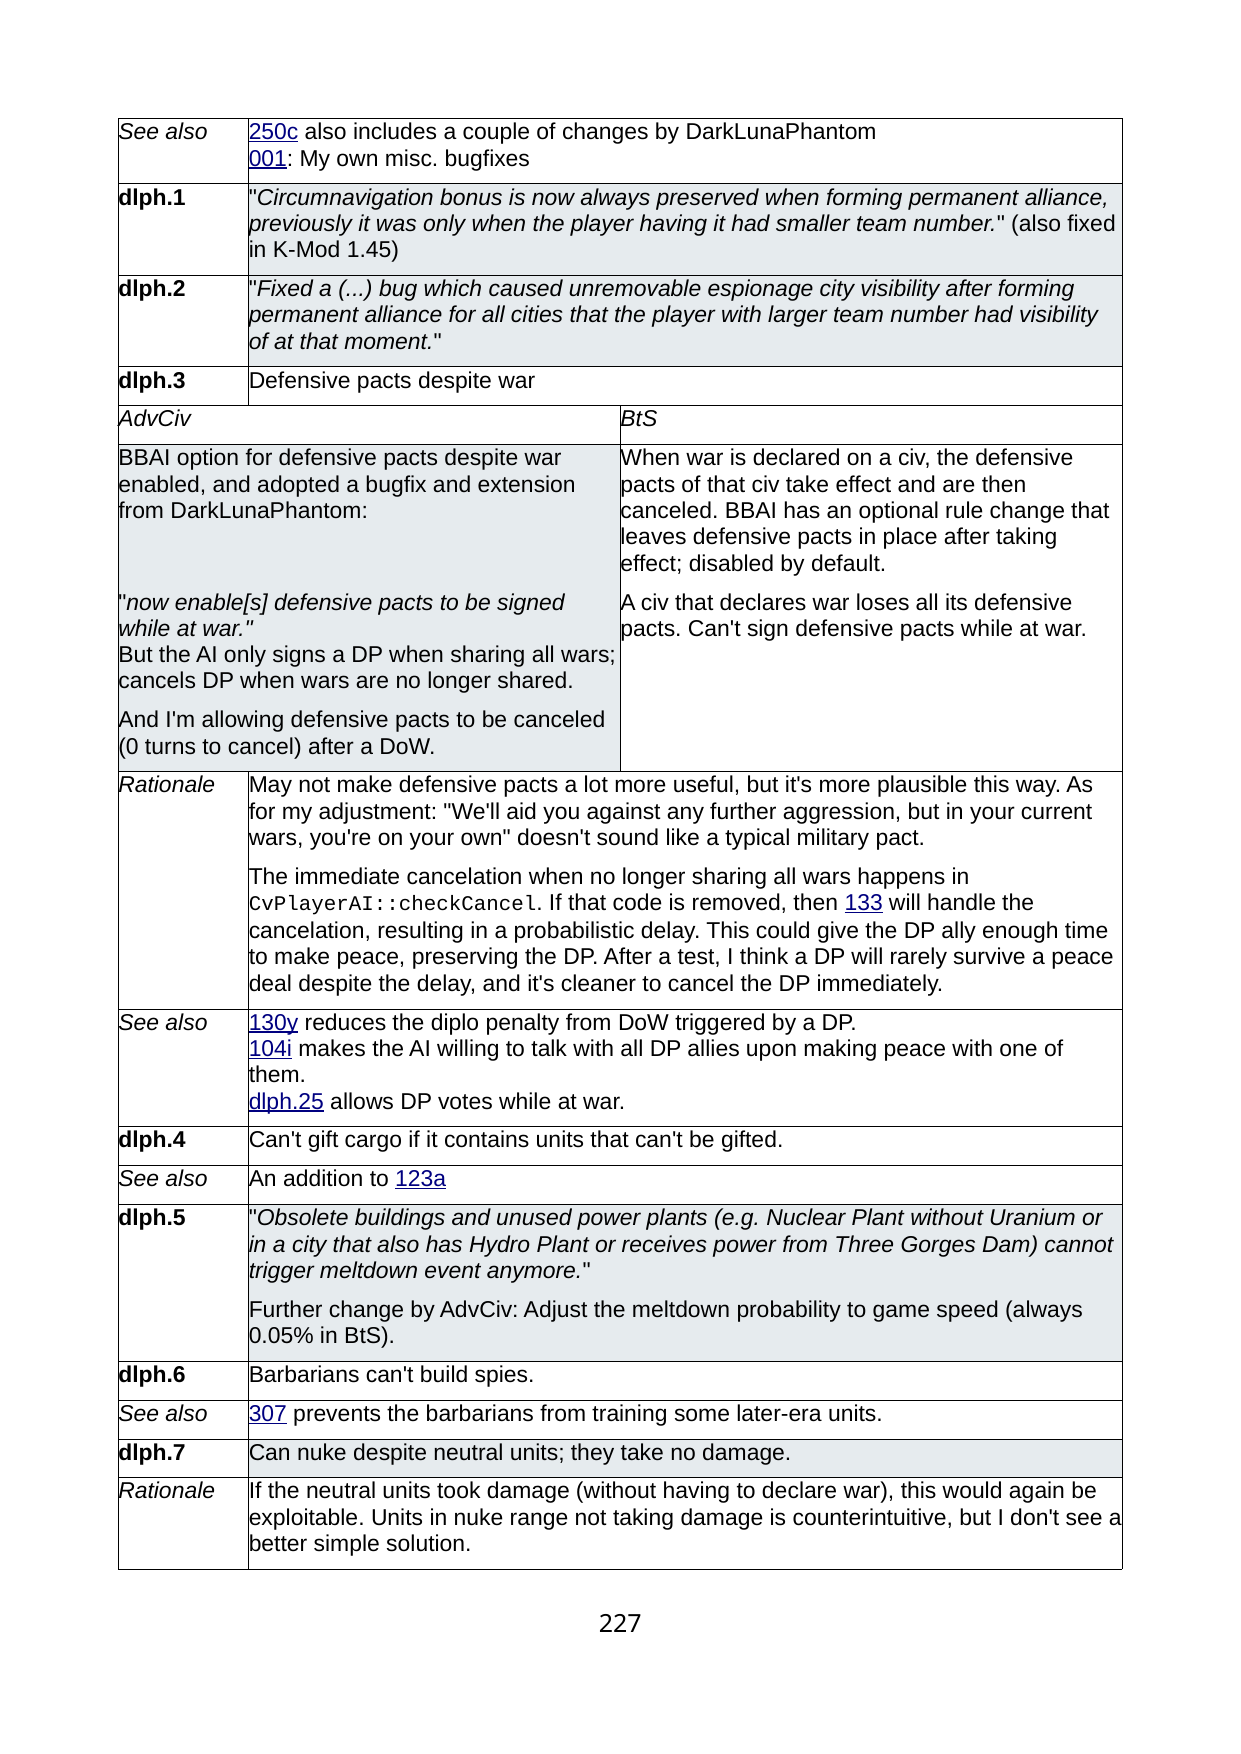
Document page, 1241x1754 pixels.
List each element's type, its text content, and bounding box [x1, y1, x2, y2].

table_cell See also [119, 119, 248, 183]
table_cell "Obsolete buildings and unused power plants (e.g. Nuclear Plant without Uranium or in a city that also has Hydro Plant or receives power from Three Gorges Dam) cannot trigger meltdown event anymore." Further change by AdvCiv: Adjust the meltdown probability to game speed (always 0.05% in BtS). [249, 1205, 1122, 1361]
table_cell dlph.4 [119, 1127, 248, 1165]
table_cell dlph.7 [119, 1440, 248, 1477]
table_cell dlph.2 [119, 276, 248, 366]
table_cell BBAI option for defensive pacts despite war enabled, and adopted a bugfix and extension from DarkLunaPhantom: "now enable[s] defensive pacts to be signed while at war." But the AI only signs a DP when sharing all wars; cancels DP when wars are no longer shared. And I'm allowing defensive pacts to be canceled (0 turns to cancel) after a DoW. [119, 445, 620, 771]
table_cell Rationale [119, 1478, 248, 1569]
table_cell Rationale [119, 772, 248, 1008]
table_cell dlph.1 [119, 184, 248, 275]
table_cell See also [119, 1010, 248, 1126]
table_cell dlph.3 [119, 367, 248, 405]
table_cell May not make defensive pacts a lot more useful, but it's more plausible this way. As for my adjustment: "We'll aid you against any further aggression, but in your current wars, you're on your own" doesn't sound like a typical military pact. The immediate cancelation when no longer sharing all wars happens in CvPlayerAI::checkCancel. If that code is removed, then 133 will handle the cancelation, resulting in a probabilistic delay. This could give the DP ally enough time to make peace, preserving the DP. After a test, I think a DP will rarely survive a peace deal despite the delay, and it's cleaner to cancel the DP immediately. [249, 772, 1122, 1008]
table_cell dlph.6 [119, 1362, 248, 1399]
table_cell BtS [621, 406, 1122, 444]
table_cell Can nuke despite neutral units; they take no damage. [249, 1440, 1122, 1477]
table_cell See also [119, 1166, 248, 1204]
table_cell Defensive pacts despite war [249, 367, 1122, 405]
table_cell Barbarians can't build spies. [249, 1362, 1122, 1399]
table_cell dlph.5 [119, 1205, 248, 1361]
table_cell Can't gift cargo if it contains units that can't be gifted. [249, 1127, 1122, 1165]
table_cell An addition to 123a [249, 1166, 1122, 1204]
table_cell When war is declared on a civ, the defensive pacts of that civ take effect and are then canceled. BBAI has an optional rule change that leaves defensive pacts in place after taking effect; disabled by default. A civ that declares war loses all its defensive pacts. Can't sign defensive pacts while at war. [621, 445, 1122, 771]
table_cell 250c also includes a couple of changes by DarkLunaPhantom 001: My own misc. bugfixes [249, 119, 1122, 183]
table_cell "Fixed a (...) bug which caused unremovable espionage city visibility after forming permanent alliance for all cities that the player with larger team number had visibility of at that moment." [249, 276, 1122, 366]
table_cell 130y reduces the diplo penalty from DoW triggered by a DP. 104i makes the AI willing to talk with all DP allies upon making peace with one of them. dlph.25 allows DP votes while at war. [249, 1010, 1122, 1126]
table_cell "Circumnavigation bonus is now always preserved when forming permanent alliance, previously it was only when the player having it had smaller team number." (also fixed in K-Mod 1.45) [249, 184, 1122, 275]
table_cell See also [119, 1401, 248, 1438]
table_cell 307 prevents the barbarians from training some later-era units. [249, 1401, 1122, 1438]
table_cell If the neutral units took damage (without having to declare war), this would again be exploitable. Units in nuke range not taking damage is counterintuitive, but I don't see a better simple solution. [249, 1478, 1122, 1569]
table_cell AdvCiv [119, 406, 620, 444]
